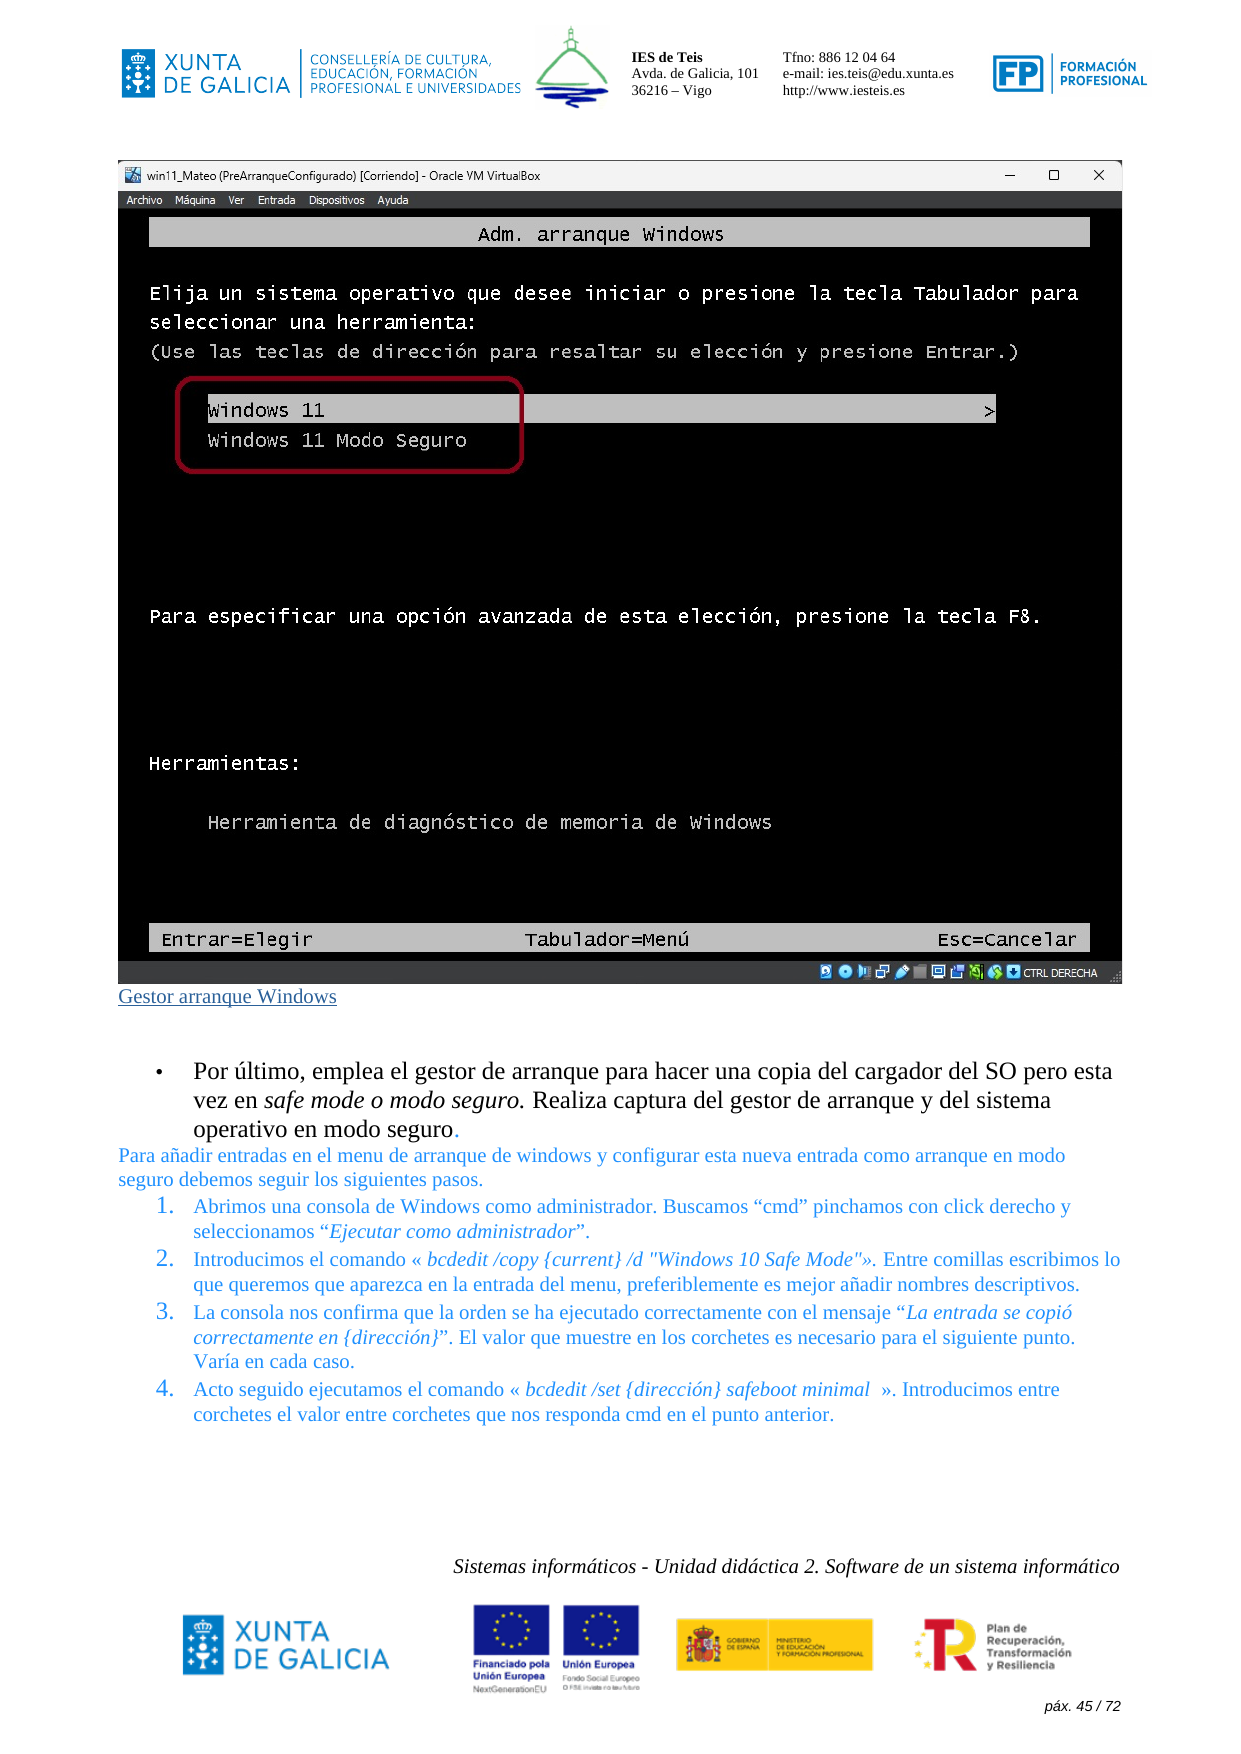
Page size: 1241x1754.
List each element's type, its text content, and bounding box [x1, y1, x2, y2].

picture [118, 160, 1123, 984]
list Introducimos el comando « bcdedit /copy {current} /d "Windows 10 Safe Mode"». Entre comillas escribimos lo que queremos que aparezca en la entrada del menu, preferiblemente es mejor añadir nombres descriptivos. [156, 1243, 1122, 1296]
picture [182, 1593, 1085, 1700]
list Abrimos una consola de Windows como administrador. Buscamos “cmd” pinchamos con click derecho y seleccionamos “Ejecutar como administrador”. [156, 1191, 1122, 1243]
picture [989, 50, 1153, 97]
picture [534, 25, 611, 110]
picture [121, 49, 521, 98]
text Gestor arranque Windows [118, 984, 1122, 1008]
list Por último, emplea el gestor de arranque para hacer una copia del cargador del SO pero esta vez en safe mode o modo seguro. Realiza captura del gestor de arranque y del sistema operativo en modo seguro. [156, 1056, 1122, 1142]
text Para añadir entradas en el menu de arranque de windows y configurar esta nueva entrada como arranque en modo seguro debemos seguir los siguientes pasos. [118, 1142, 1122, 1191]
list La consola nos confirma que la orden se ha ejecutado correctamente con el mensaje “La entrada se copió correctamente en {dirección}”. El valor que muestre en los corchetes es necesario para el siguiente punto. Varía en cada caso. [156, 1296, 1122, 1373]
list Acto seguido ejecutamos el comando « bcdedit /set {dirección} safeboot minimal ». Introducimos entre corchetes el valor entre corchetes que nos responda cmd en el punto anterior. [156, 1373, 1122, 1426]
